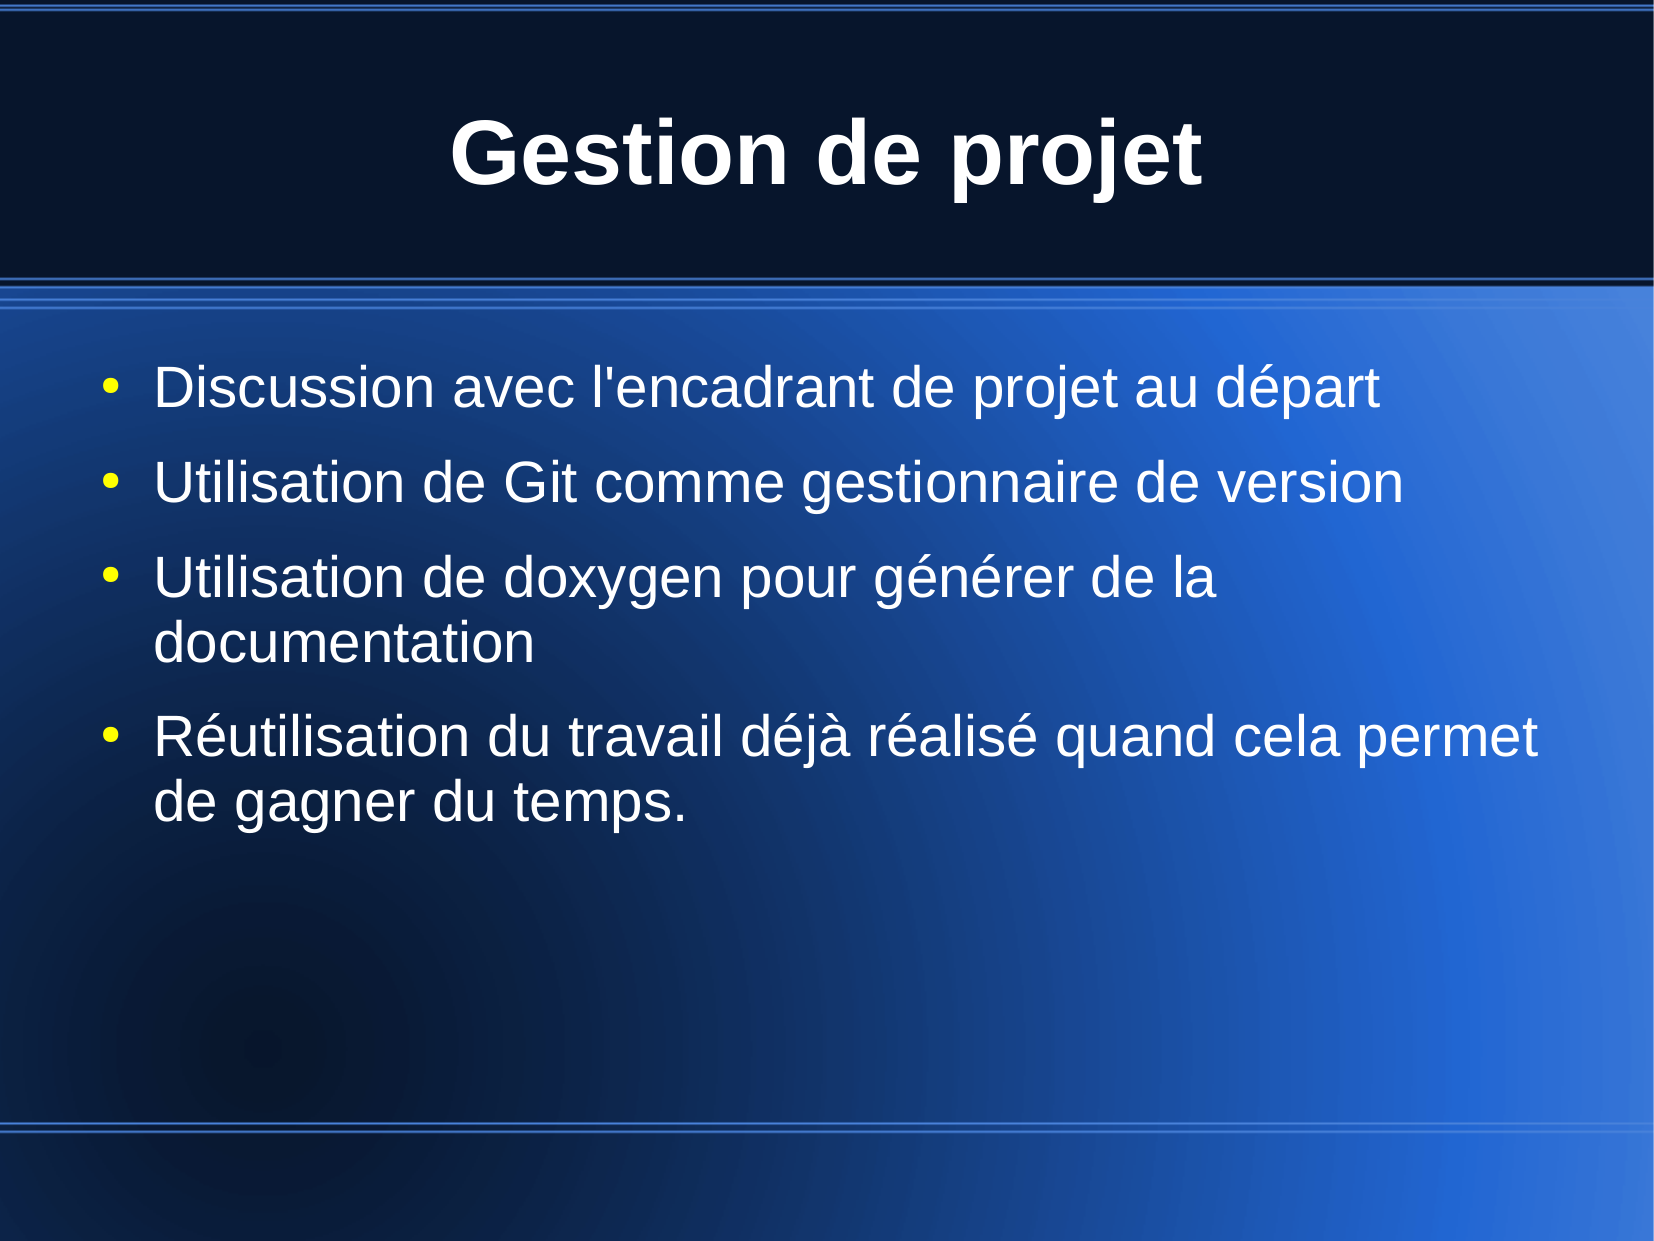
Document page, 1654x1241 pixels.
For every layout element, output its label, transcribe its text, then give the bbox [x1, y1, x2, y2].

list Discussion avec l'encadrant de projet au départ Utilisation de Git comme gestionnaire de version Utilisation de doxygen pour générer de la documentation Réutilisation du travail déjà réalisé quand cela permet de gagner du temps. [82, 355, 1571, 1174]
picture [0, 0, 1654, 1241]
title Gestion de projet [82, 49, 1571, 257]
